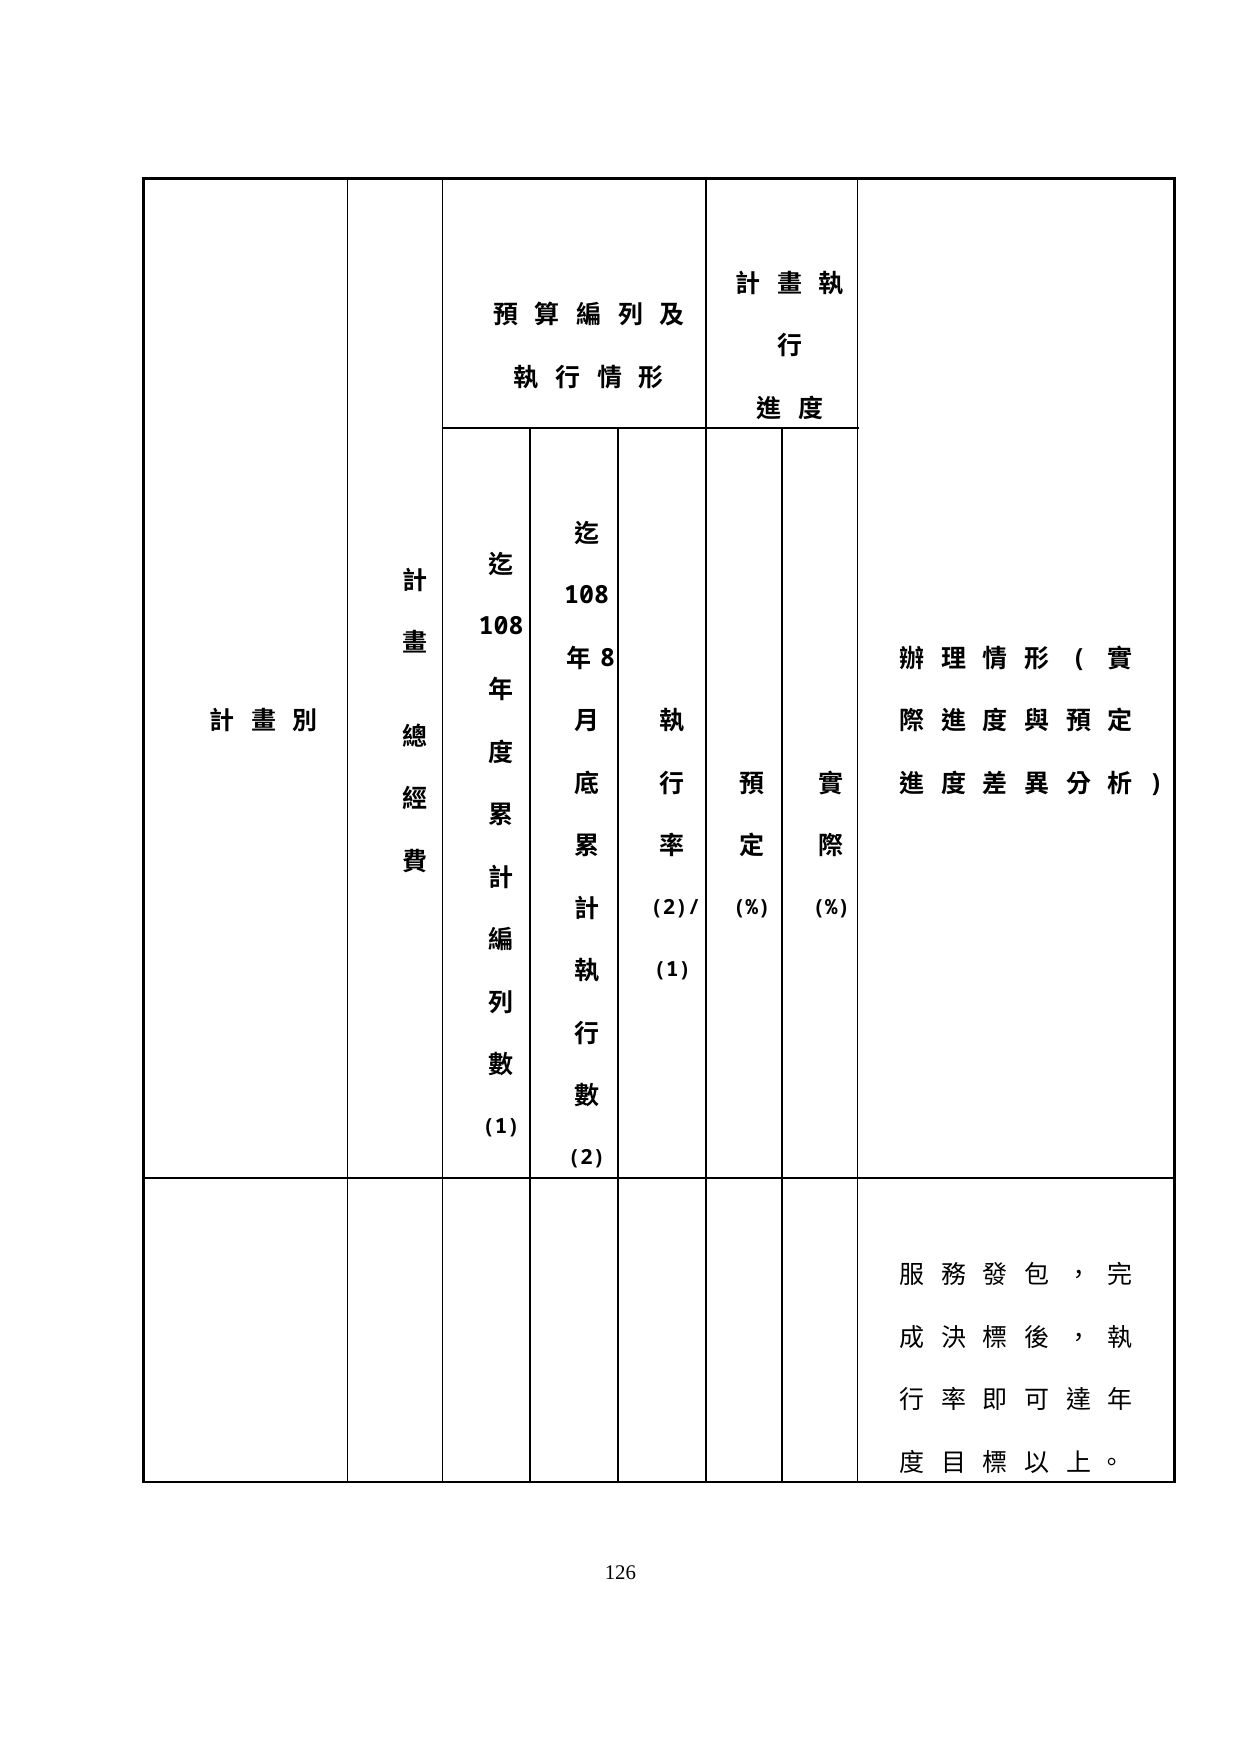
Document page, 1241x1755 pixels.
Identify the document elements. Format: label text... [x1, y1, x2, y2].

table_cell 預定(%) [707, 429, 781, 1177]
table_cell [348, 1179, 442, 1481]
table_cell [783, 1179, 857, 1481]
table_cell [145, 1179, 347, 1481]
table_header 計畫別 [145, 180, 347, 1177]
table_cell 執行率(2)/(1) [619, 429, 705, 1177]
table_cell 迄108年度累計編列數(1) [443, 429, 529, 1177]
table_cell 實際(%) [783, 429, 857, 1177]
table_cell [619, 1179, 705, 1481]
table_cell 迄108年8月底累計執行數(2) [531, 429, 617, 1177]
table_header 計畫 總經費 [348, 180, 442, 1177]
table_header 計畫執行 進度 [707, 180, 857, 427]
table_cell [707, 1179, 781, 1481]
table_cell 服務發包，完成決標後，執行率即可達年度目標以上。 [858, 1179, 1173, 1481]
table_cell [443, 1179, 529, 1481]
table_header 辦理情形(實際進度與預定進度差異分析) [858, 180, 1173, 1177]
table_cell [531, 1179, 617, 1481]
table_header 預算編列及執行情形 [443, 180, 705, 427]
